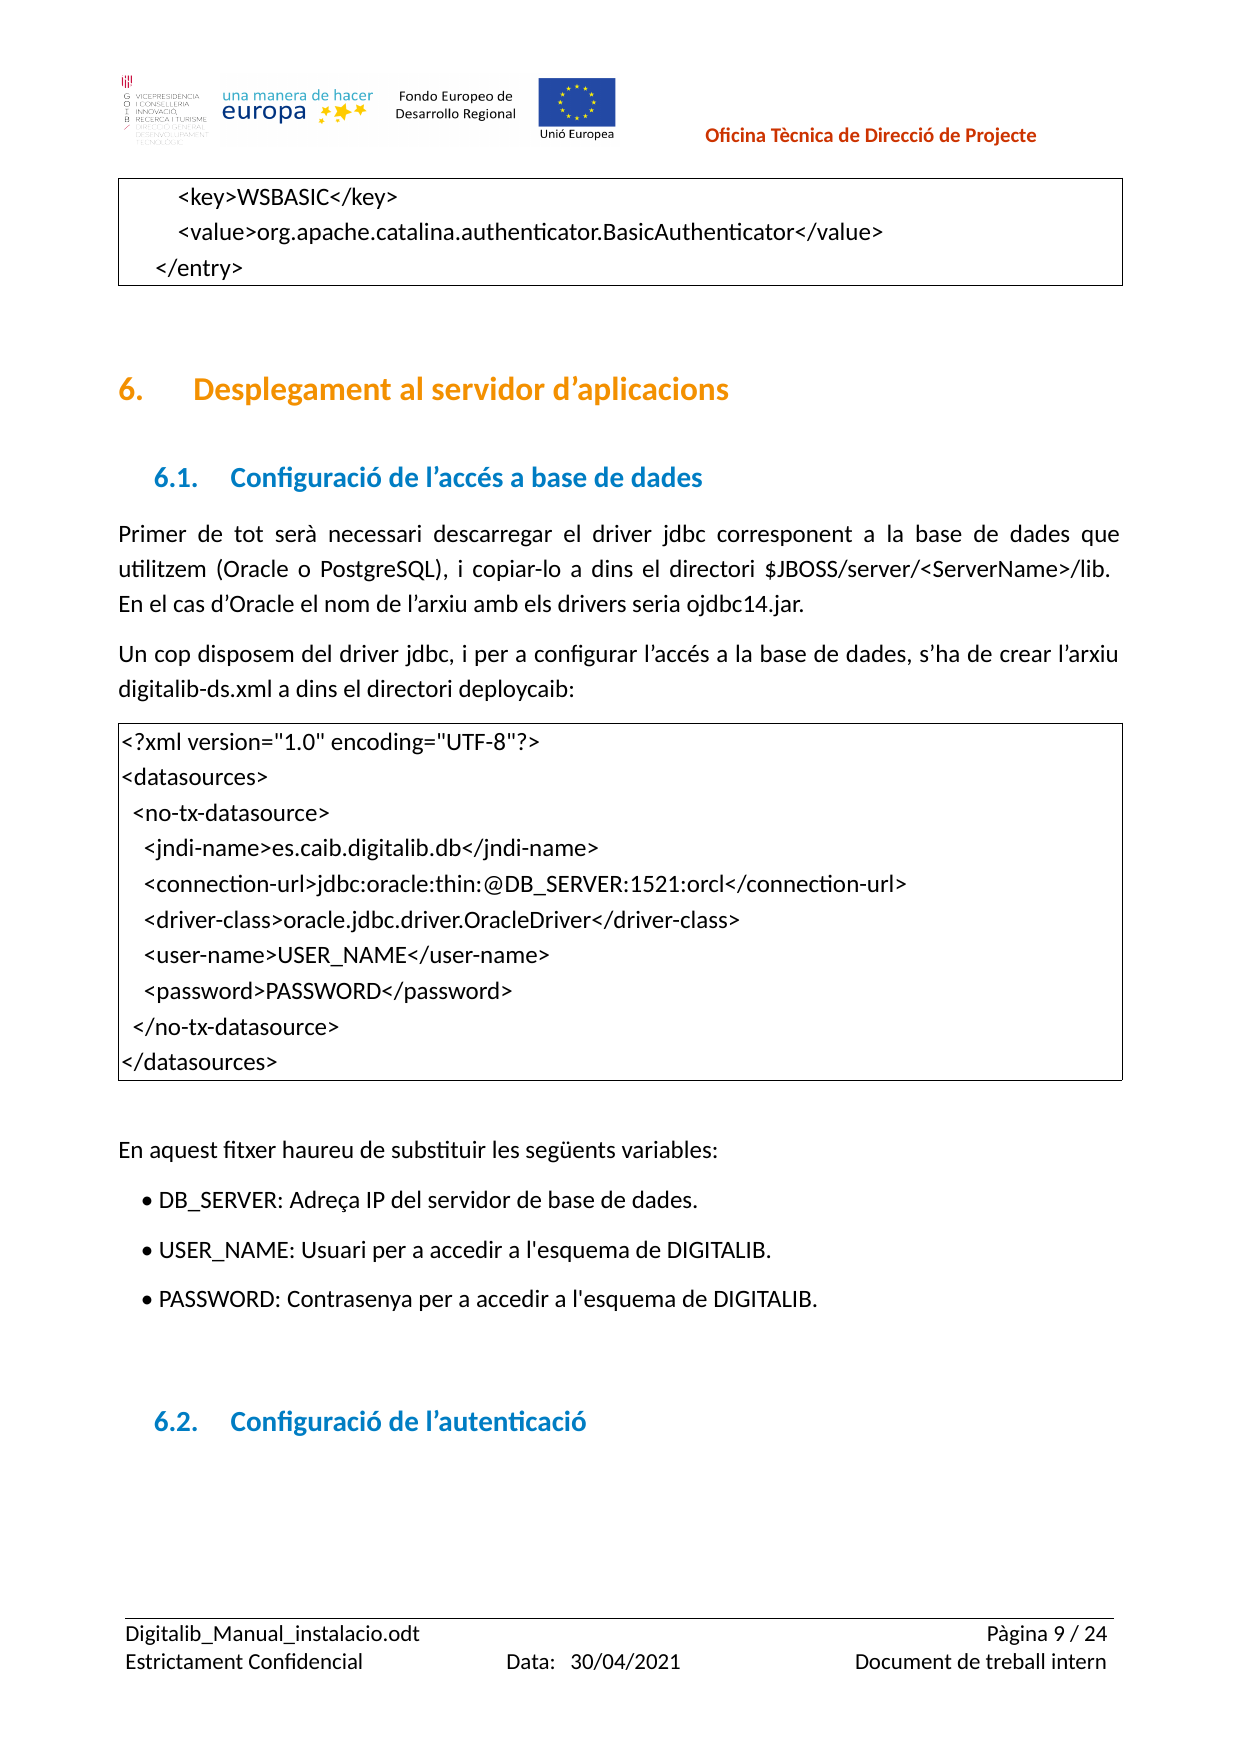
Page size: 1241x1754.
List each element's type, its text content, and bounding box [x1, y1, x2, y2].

text • PASSWORD: Contrasenya per a accedir a l'esquema de DIGITALIB. [118, 1283, 1122, 1314]
text <key>WSBASIC</key> [119, 179, 1122, 211]
text <datasources> [119, 758, 1122, 792]
text Primer de tot serà necessari descarregar el driver jdbc corresponent a la base de dades que utilitzem (Oracle o PostgreSQL), i copiar-lo a dins el directori $JBOSS/server/<ServerName>/lib. En el cas d’Oracle el nom de l’arxiu amb els drivers seria ojdbc14.jar. [118, 518, 1122, 619]
subtitle Configuració de l’accés a base de dades [153, 459, 1122, 495]
text Un cop disposem del driver jdbc, i per a configurar l’accés a la base de dades, s’ha de crear l’arxiu digitalib-ds.xml a dins el directori deploycaib: [118, 638, 1122, 704]
text <connection-url>jdbc:oracle:thin:@DB_SERVER:1521:orcl</connection-url> [119, 865, 1122, 899]
text <jndi-name>es.caib.digitalib.db</jndi-name> [119, 829, 1122, 863]
picture [118, 73, 213, 147]
text <no-tx-datasource> [119, 794, 1122, 827]
text <password>PASSWORD</password> [119, 972, 1122, 1006]
text </entry> [119, 249, 1122, 285]
text </datasources> [119, 1043, 1122, 1080]
subtitle Configuració de l’autenticació [153, 1403, 1122, 1439]
text En aquest fitxer haureu de substituir les següents variables: [118, 1134, 1122, 1165]
subtitle Desplegament al servidor d’aplicacions [118, 368, 1122, 409]
text <?xml version="1.0" encoding="UTF-8"?> [119, 724, 1122, 756]
picture [219, 73, 621, 147]
text • DB_SERVER: Adreça IP del servidor de base de dades. [118, 1184, 1122, 1215]
text <driver-class>oracle.jdbc.driver.OracleDriver</driver-class> [119, 901, 1122, 934]
text <user-name>USER_NAME</user-name> [119, 936, 1122, 970]
text <value>org.apache.catalina.authenticator.BasicAuthenticator</value> [119, 213, 1122, 247]
text </no-tx-datasource> [119, 1008, 1122, 1041]
text • USER_NAME: Usuari per a accedir a l'esquema de DIGITALIB. [118, 1234, 1122, 1264]
